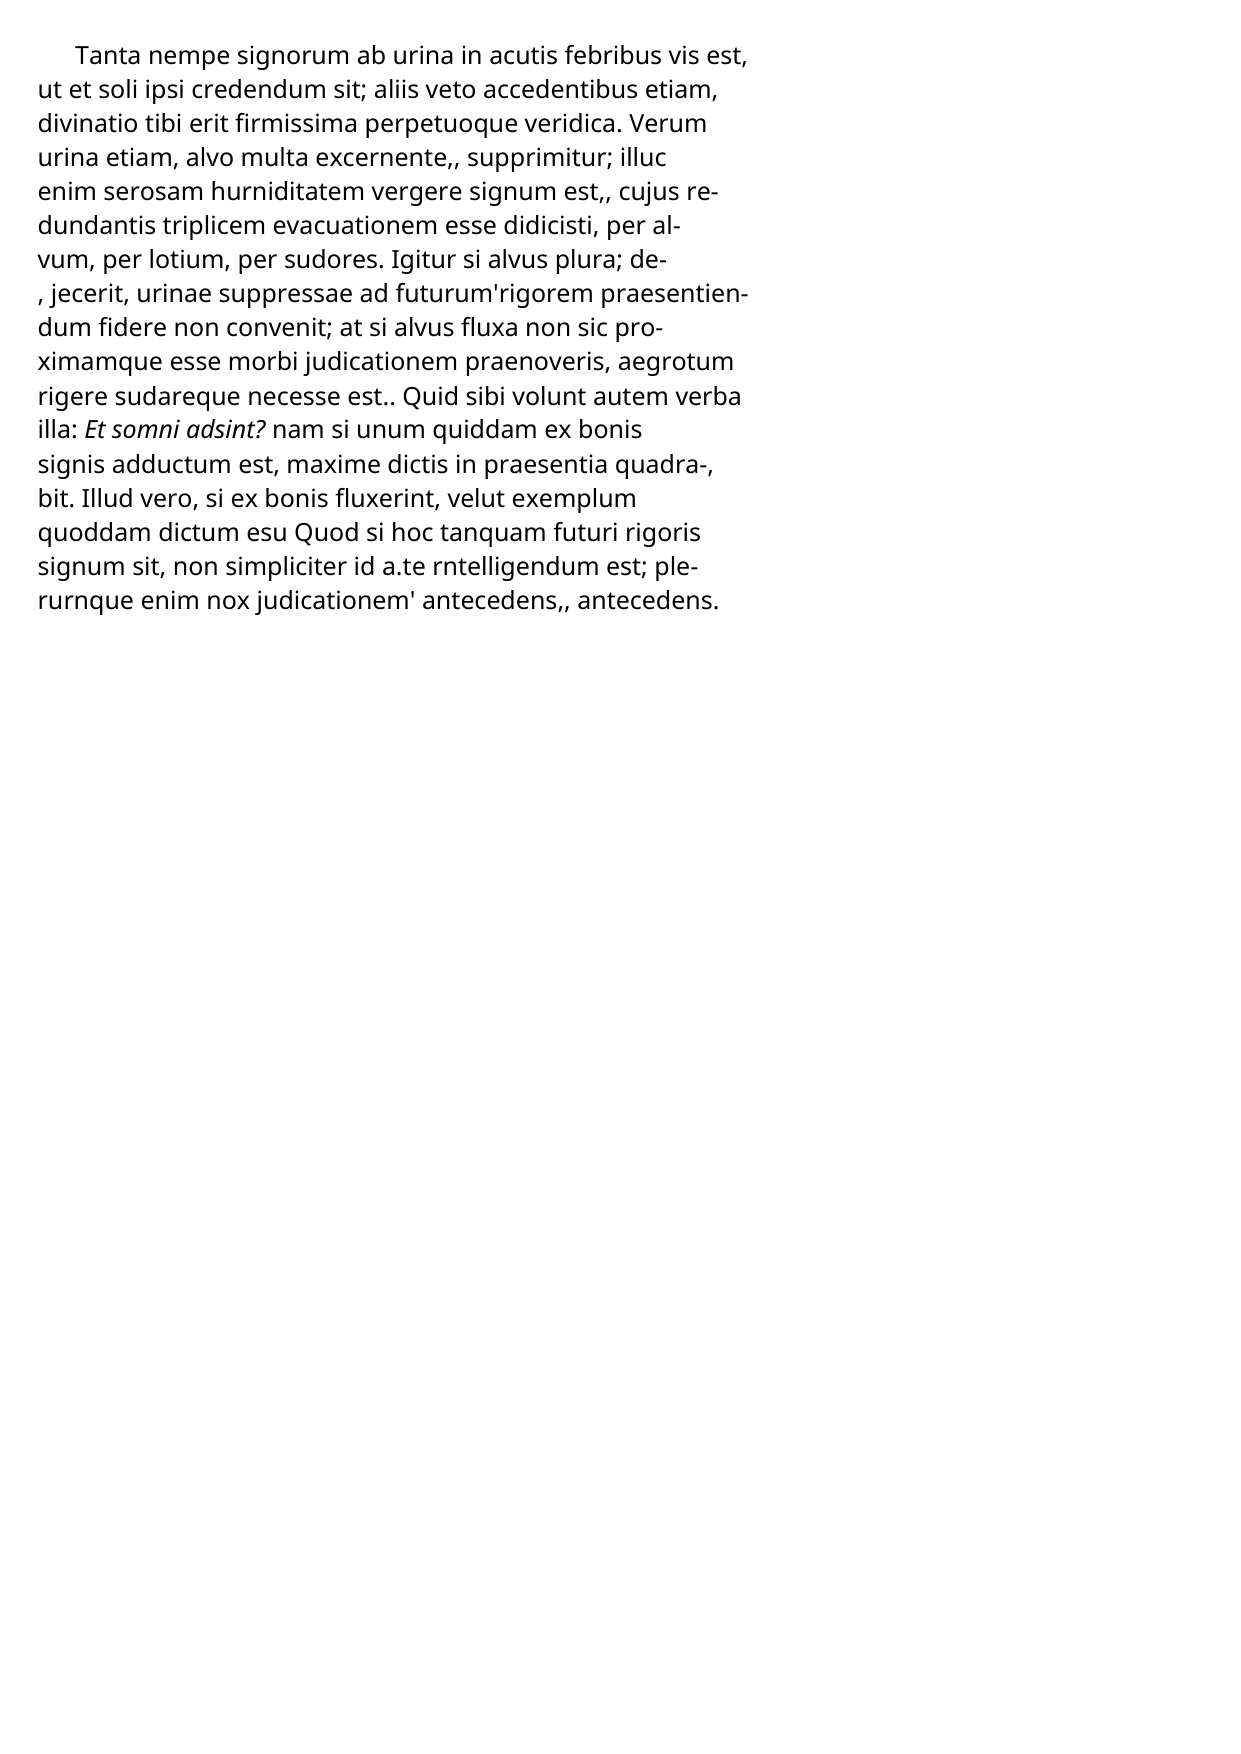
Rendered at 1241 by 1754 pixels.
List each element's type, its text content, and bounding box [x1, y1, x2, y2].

text Tanta nempe signorum ab urina in acutis febribus vis est, ut et soli ipsi credendum sit; aliis veto accedentibus etiam, divinatio tibi erit firmissima perpetuoque veridica. Verum urina etiam, alvo multa excernente,, supprimitur; illuc enim serosam hurniditatem vergere signum est,, cujus re- dundantis triplicem evacuationem esse didicisti, per al- vum, per lotium, per sudores. Igitur si alvus plura; de- , jecerit, urinae suppressae ad futurum'rigorem praesentien- dum fidere non convenit; at si alvus fluxa non sic pro- ximamque esse morbi judicationem praenoveris, aegrotum rigere sudareque necesse est.. Quid sibi volunt autem verba illa: Et somni adsint? nam si unum quiddam ex bonis signis adductum est, maxime dictis in praesentia quadra-, bit. Illud vero, si ex bonis fluxerint, velut exemplum quoddam dictum esu Quod si hoc tanquam futuri rigoris signum sit, non simpliciter id a.te rntelligendum est; ple- rurnque enim nox judicationem' antecedens,, antecedens. [37, 37, 1203, 617]
